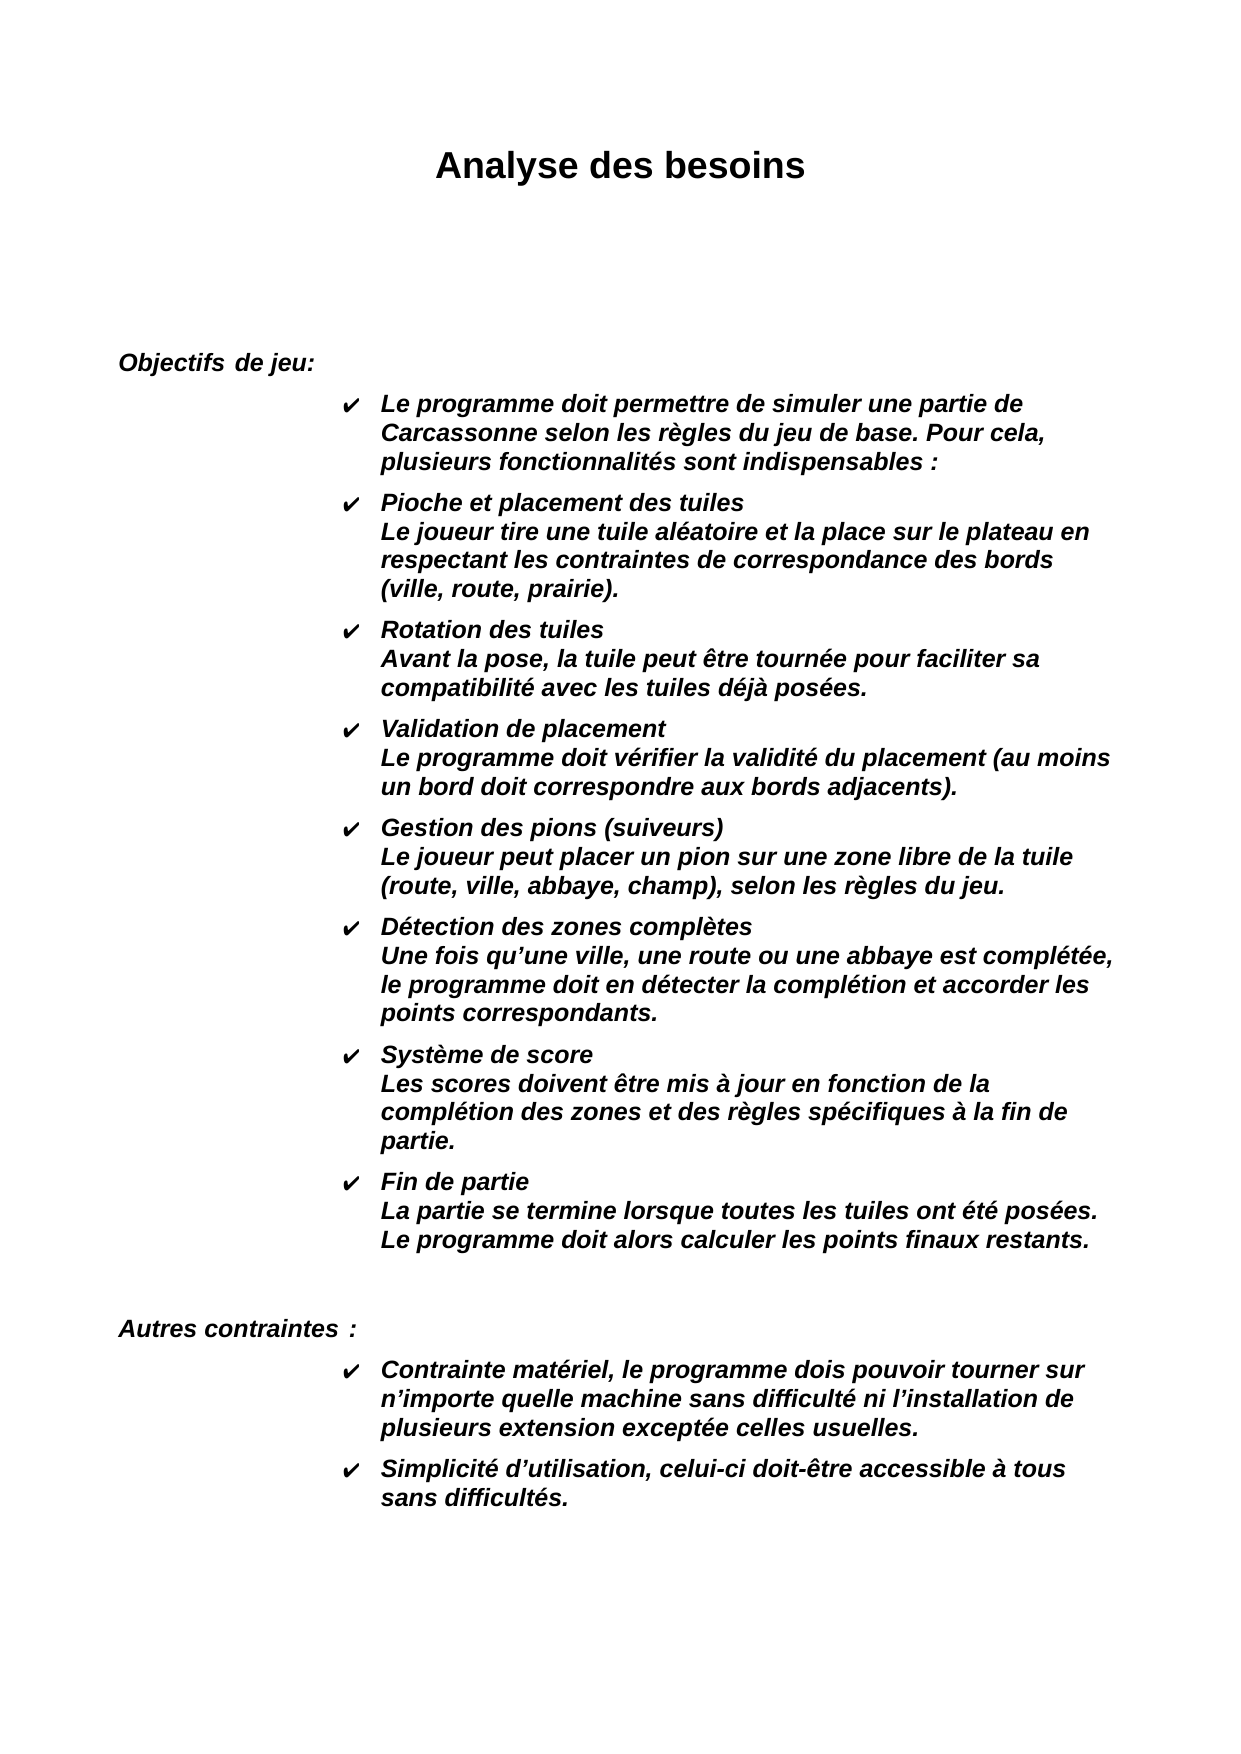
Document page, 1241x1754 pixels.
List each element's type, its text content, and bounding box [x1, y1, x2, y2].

subtitle Gestion des pions (suiveurs) Le joueur peut placer un pion sur une zone libre de la tuile (route, ville, abbaye, champ), selon les règles du jeu. [343, 813, 1122, 899]
subtitle Objectifs de jeu: [118, 348, 1122, 377]
subtitle Contrainte matériel, le programme dois pouvoir tourner sur n’importe quelle machine sans difficulté ni l’installation de plusieurs extension exceptée celles usuelles. [343, 1355, 1122, 1441]
subtitle Fin de partie La partie se termine lorsque toutes les tuiles ont été posées. Le programme doit alors calculer les points finaux restants. [343, 1167, 1122, 1254]
subtitle Simplicité d’utilisation, celui-ci doit-être accessible à tous sans difficultés. [343, 1454, 1122, 1511]
subtitle Le programme doit permettre de simuler une partie de Carcassonne selon les règles du jeu de base. Pour cela, plusieurs fonctionnalités sont indispensables : [343, 389, 1122, 475]
subtitle Analyse des besoins [118, 143, 1122, 186]
subtitle Détection des zones complètes Une fois qu’une ville, une route ou une abbaye est complétée, le programme doit en détecter la complétion et accorder les points correspondants. [343, 912, 1122, 1027]
subtitle Système de score Les scores doivent être mis à jour en fonction de la complétion des zones et des règles spécifiques à la fin de partie. [343, 1040, 1122, 1155]
subtitle Validation de placement Le programme doit vérifier la validité du placement (au moins un bord doit correspondre aux bords adjacents). [343, 714, 1122, 801]
subtitle Autres contraintes : [118, 1314, 1122, 1342]
subtitle Pioche et placement des tuiles Le joueur tire une tuile aléatoire et la place sur le plateau en respectant les contraintes de correspondance des bords (ville, route, prairie). [343, 488, 1122, 603]
subtitle Rotation des tuiles Avant la pose, la tuile peut être tournée pour faciliter sa compatibilité avec les tuiles déjà posées. [343, 616, 1122, 702]
